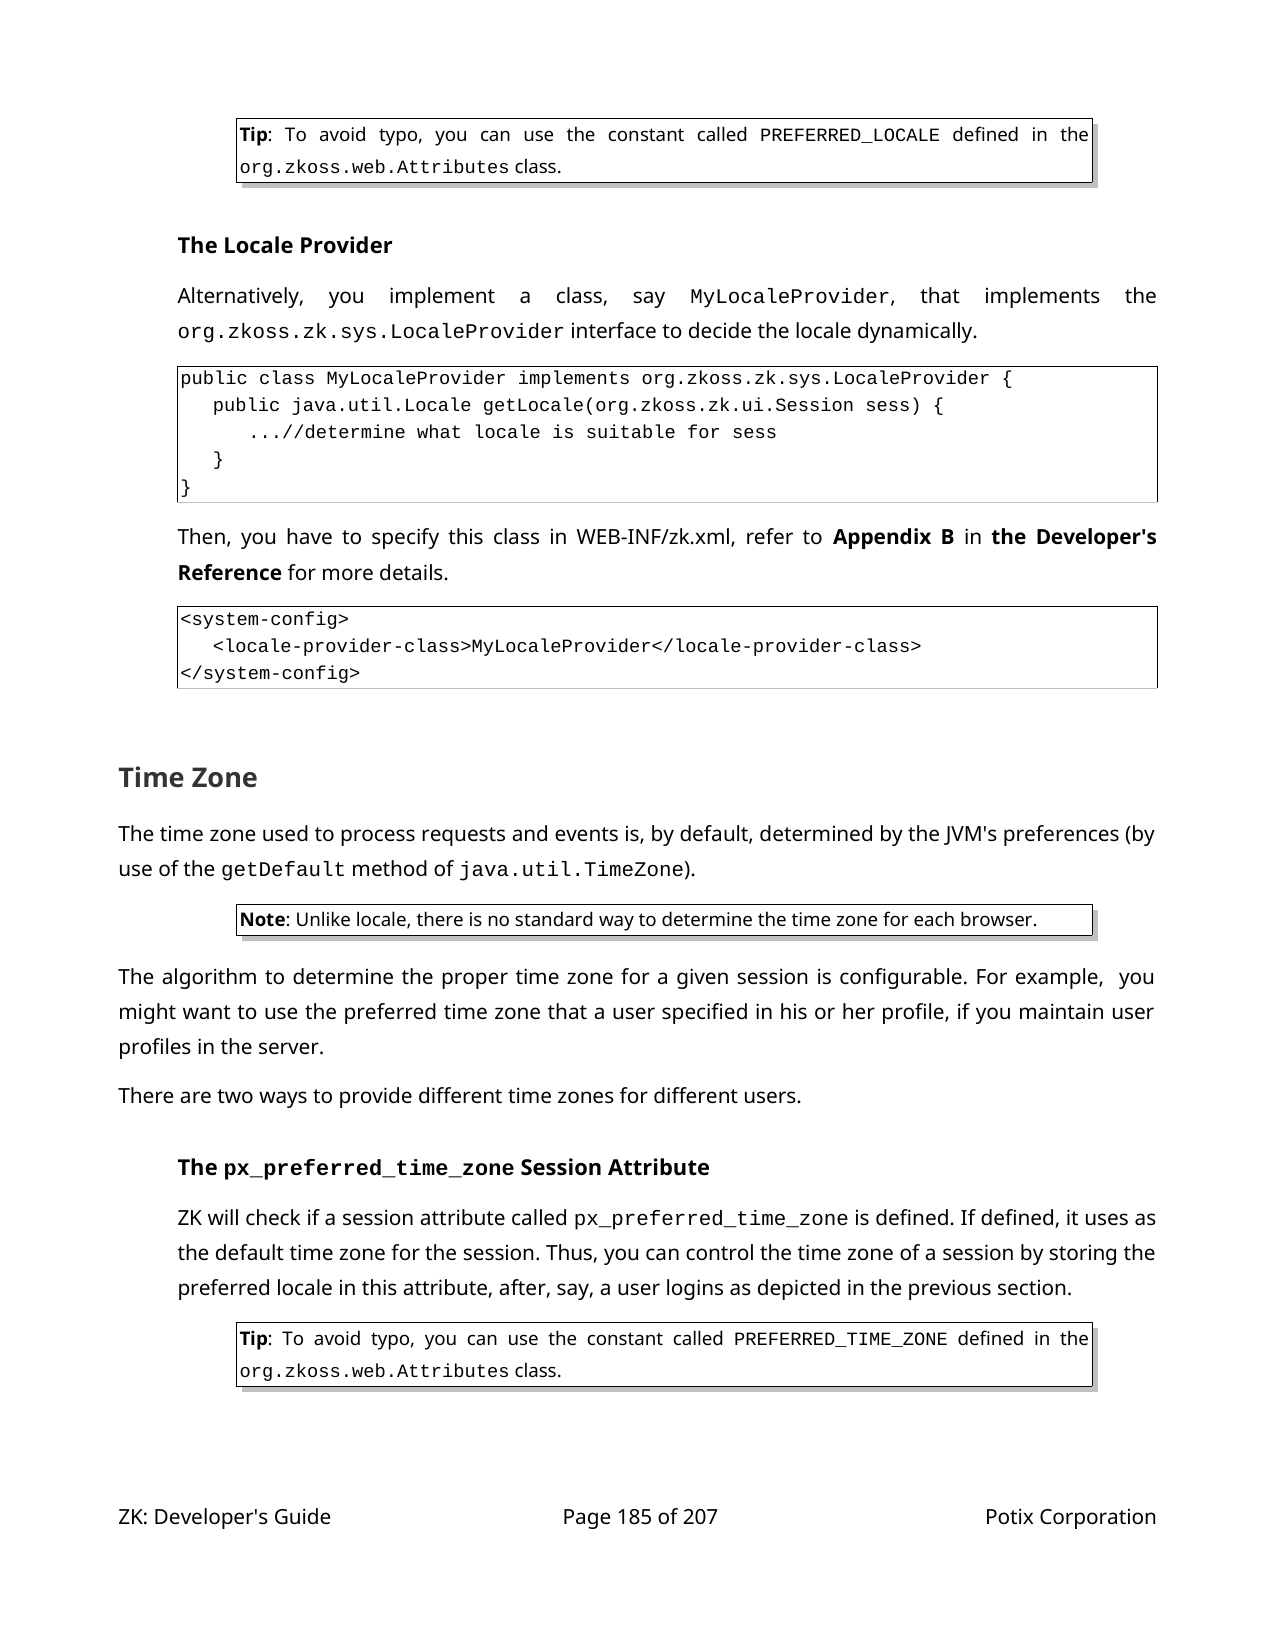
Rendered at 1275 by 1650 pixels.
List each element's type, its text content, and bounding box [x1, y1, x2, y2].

text Note: Unlike locale, there is no standard way to determine the time zone for each browser. [237, 905, 1092, 935]
text </system-config> [178, 661, 1157, 688]
text Alternatively, you implement a class, say MyLocaleProvider, that implements the org.zkoss.zk.sys.LocaleProvider interface to decide the locale dynamically. [177, 281, 1157, 345]
text <locale-provider-class>MyLocaleProvider</locale-provider-class> [178, 634, 1157, 658]
text <system-config> [178, 607, 1157, 631]
text Tip: To avoid typo, you can use the constant called PREFERRED_TIME_ZONE defined in the org.zkoss.web.Attributes class. [237, 1323, 1092, 1386]
text Then, you have to specify this class in WEB-INF/zk.xml, refer to Appendix B in the Developer's Reference for more details. [177, 522, 1157, 586]
subtitle The px_preferred_time_zone Session Attribute [177, 1152, 1157, 1182]
text public java.util.Locale getLocale(org.zkoss.zk.ui.Session sess) { [178, 393, 1157, 417]
text public class MyLocaleProvider implements org.zkoss.zk.sys.LocaleProvider { [178, 367, 1157, 390]
text } [178, 447, 1157, 472]
text Tip: To avoid typo, you can use the constant called PREFERRED_LOCALE defined in the org.zkoss.web.Attributes class. [237, 119, 1092, 182]
text ZK will check if a session attribute called px_preferred_time_zone is defined. If defined, it uses as the default time zone for the session. Thus, you can control the time zone of a session by storing the preferred locale in this attribute, after, say, a user logins as depicted in the previous section. [177, 1203, 1157, 1302]
text The time zone used to process requests and events is, by default, determined by the JVM's preferences (by use of the getDefault method of java.util.TimeZone). [118, 819, 1157, 883]
text There are two ways to provide different time zones for different users. [118, 1081, 1157, 1109]
subtitle Time Zone [118, 759, 1157, 796]
text The algorithm to determine the proper time zone for a given session is configurable. For example, you might want to use the preferred time zone that a user specified in his or her profile, if you maintain user profiles in the server. [118, 962, 1157, 1061]
text } [178, 474, 1157, 502]
text ...//determine what locale is suitable for sess [178, 420, 1157, 444]
subtitle The Locale Provider [177, 230, 1157, 260]
